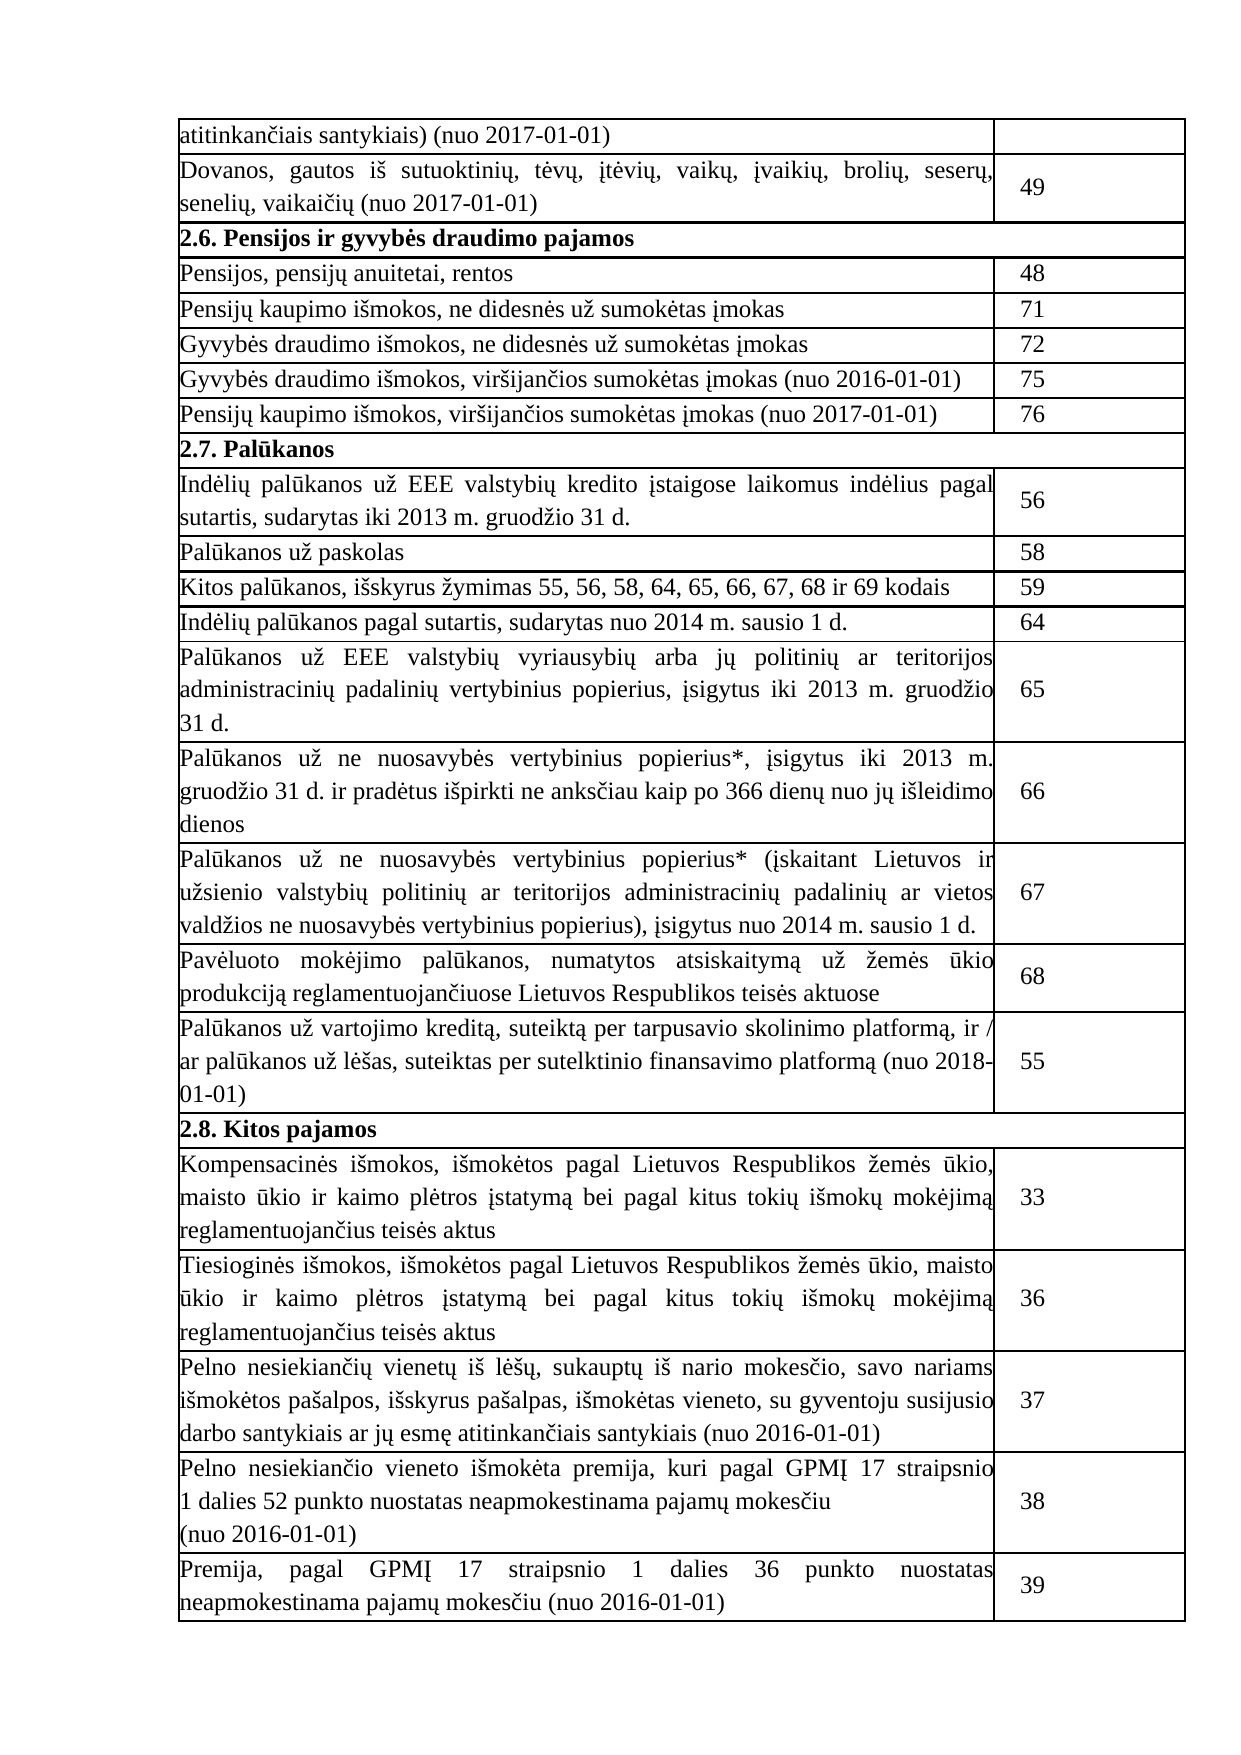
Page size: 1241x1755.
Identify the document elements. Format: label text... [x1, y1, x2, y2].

table_cell Palūkanos už vartojimo kreditą, suteiktą per tarpusavio skolinimo platformą, ir / ar palūkanos už lėšas, suteiktas per sutelktinio finansavimo platformą (nuo 2018-01-01) [180, 1013, 993, 1112]
table_cell Palūkanos už ne nuosavybės vertybinius popierius* (įskaitant Lietuvos ir užsienio valstybių politinių ar teritorijos administracinių padalinių ar vietos valdžios ne nuosavybės vertybinius popierius), įsigytus nuo 2014 m. sausio 1 d. [180, 844, 993, 943]
table_cell Pelno nesiekiančio vieneto išmokėta premija, kuri pagal GPMĮ 17 straipsnio 1 dalies 52 punkto nuostatas neapmokestinama pajamų mokesčiu (nuo 2016-01-01) [180, 1453, 993, 1552]
table_cell Kitos palūkanos, išskyrus žymimas 55, 56, 58, 64, 65, 66, 67, 68 ir 69 kodais [180, 573, 993, 605]
table_cell Tiesioginės išmokos, išmokėtos pagal Lietuvos Respublikos žemės ūkio, maisto ūkio ir kaimo plėtros įstatymą bei pagal kitus tokių išmokų mokėjimą reglamentuojančius teisės aktus [180, 1251, 993, 1349]
table_cell 2.7. Palūkanos [180, 434, 1184, 467]
table_cell Palūkanos už EEE valstybių vyriausybių arba jų politinių ar teritorijos administracinių padalinių vertybinius popierius, įsigytus iki 2013 m. gruodžio 31 d. [180, 642, 993, 741]
table_cell Premija, pagal GPMĮ 17 straipsnio 1 dalies 36 punkto nuostatas neapmokestinama pajamų mokesčiu (nuo 2016-01-01) [180, 1554, 993, 1620]
table_cell 68 [995, 945, 1184, 1011]
table_cell 56 [995, 469, 1184, 535]
table_cell 58 [995, 537, 1184, 570]
table_cell 65 [995, 642, 1184, 741]
table_cell Kompensacinės išmokos, išmokėtos pagal Lietuvos Respublikos žemės ūkio, maisto ūkio ir kaimo plėtros įstatymą bei pagal kitus tokių išmokų mokėjimą reglamentuojančius teisės aktus [180, 1149, 993, 1248]
table_cell Pelno nesiekiančių vienetų iš lėšų, sukauptų iš nario mokesčio, savo nariams išmokėtos pašalpos, išskyrus pašalpas, išmokėtas vieneto, su gyventoju susijusio darbo santykiais ar jų esmę atitinkančiais santykiais (nuo 2016-01-01) [180, 1352, 993, 1451]
table_cell 67 [995, 844, 1184, 943]
table_cell Pavėluoto mokėjimo palūkanos, numatytos atsiskaitymą už žemės ūkio produkciją reglamentuojančiuose Lietuvos Respublikos teisės aktuose [180, 945, 993, 1011]
table_cell 36 [995, 1251, 1184, 1349]
table_cell Pensijų kaupimo išmokos, viršijančios sumokėtas įmokas (nuo 2017-01-01) [180, 399, 993, 432]
table_cell 2.6. Pensijos ir gyvybės draudimo pajamos [180, 224, 1184, 256]
table_cell 66 [995, 743, 1184, 842]
table_cell Dovanos, gautos iš sutuoktinių, tėvų, įtėvių, vaikų, įvaikių, brolių, seserų, senelių, vaikaičių (nuo 2017-01-01) [180, 155, 993, 221]
table_cell Palūkanos už paskolas [180, 537, 993, 570]
table_cell [995, 120, 1184, 153]
table_cell 75 [995, 364, 1184, 397]
table_cell Palūkanos už ne nuosavybės vertybinius popierius*, įsigytus iki 2013 m. gruodžio 31 d. ir pradėtus išpirkti ne anksčiau kaip po 366 dienų nuo jų išleidimo dienos [180, 743, 993, 842]
table_cell Pensijų kaupimo išmokos, ne didesnės už sumokėtas įmokas [180, 294, 993, 327]
table_cell 48 [995, 259, 1184, 292]
table_cell 39 [995, 1554, 1184, 1620]
table_cell atitinkančiais santykiais) (nuo 2017-01-01) [180, 120, 993, 153]
table_cell 72 [995, 329, 1184, 362]
table_cell Gyvybės draudimo išmokos, viršijančios sumokėtas įmokas (nuo 2016-01-01) [180, 364, 993, 397]
table_cell 33 [995, 1149, 1184, 1248]
table_cell 59 [995, 573, 1184, 605]
table_cell 71 [995, 294, 1184, 327]
table_cell Pensijos, pensijų anuitetai, rentos [180, 259, 993, 292]
table_cell 55 [995, 1013, 1184, 1112]
table_cell Indėlių palūkanos už EEE valstybių kredito įstaigose laikomus indėlius pagal sutartis, sudarytas iki 2013 m. gruodžio 31 d. [180, 469, 993, 535]
table_cell 37 [995, 1352, 1184, 1451]
table_cell Gyvybės draudimo išmokos, ne didesnės už sumokėtas įmokas [180, 329, 993, 362]
table_cell 38 [995, 1453, 1184, 1552]
table_cell 49 [995, 155, 1184, 221]
table_cell 76 [995, 399, 1184, 432]
table_cell 64 [995, 608, 1184, 641]
table_cell Indėlių palūkanos pagal sutartis, sudarytas nuo 2014 m. sausio 1 d. [180, 608, 993, 641]
table_cell 2.8. Kitos pajamos [180, 1114, 1184, 1147]
